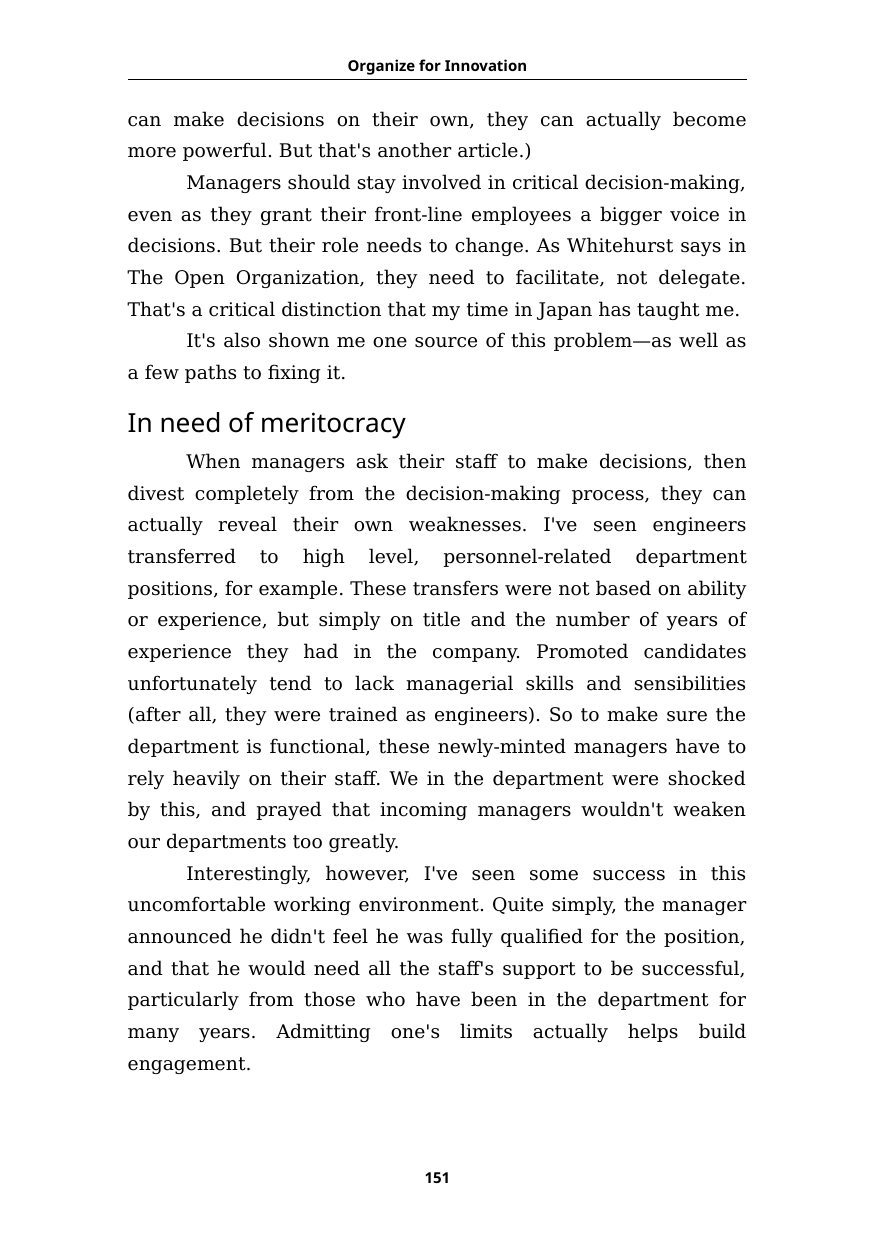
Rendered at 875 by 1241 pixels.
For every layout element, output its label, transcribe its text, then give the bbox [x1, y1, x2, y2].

text Interestingly, however, I've seen some success in this uncomfortable working environment. Quite simply, the manager announced he didn't feel he was fully qualified for the position, and that he would need all the staff's support to be successful, particularly from those who have been in the department for many years. Admitting one's limits actually helps build engagement. [127, 863, 747, 1075]
subtitle In need of meritocracy [127, 408, 747, 439]
text It's also shown me one source of this problem—as well as a few paths to fixing it. [127, 330, 747, 384]
text Managers should stay involved in critical decision-making, even as they grant their front-line employees a bigger voice in decisions. But their role needs to change. As Whitehurst says in The Open Organization, they need to facilitate, not delegate. That's a critical distinction that my time in Japan has taught me. [127, 172, 747, 321]
text can make decisions on their own, they can actually become more powerful. But that's another article.) [127, 109, 747, 162]
text When managers ask their staff to make decisions, then divest completely from the decision-making process, they can actually reveal their own weaknesses. I've seen engineers transferred to high level, personnel-related department positions, for example. These transfers were not based on ability or experience, but simply on title and the number of years of experience they had in the company. Promoted candidates unfortunately tend to lack managerial skills and sensibilities (after all, they were trained as engineers). So to make sure the department is functional, these newly-minted managers have to rely heavily on their staff. We in the department were shocked by this, and prayed that incoming managers wouldn't weaken our departments too greatly. [127, 451, 747, 853]
